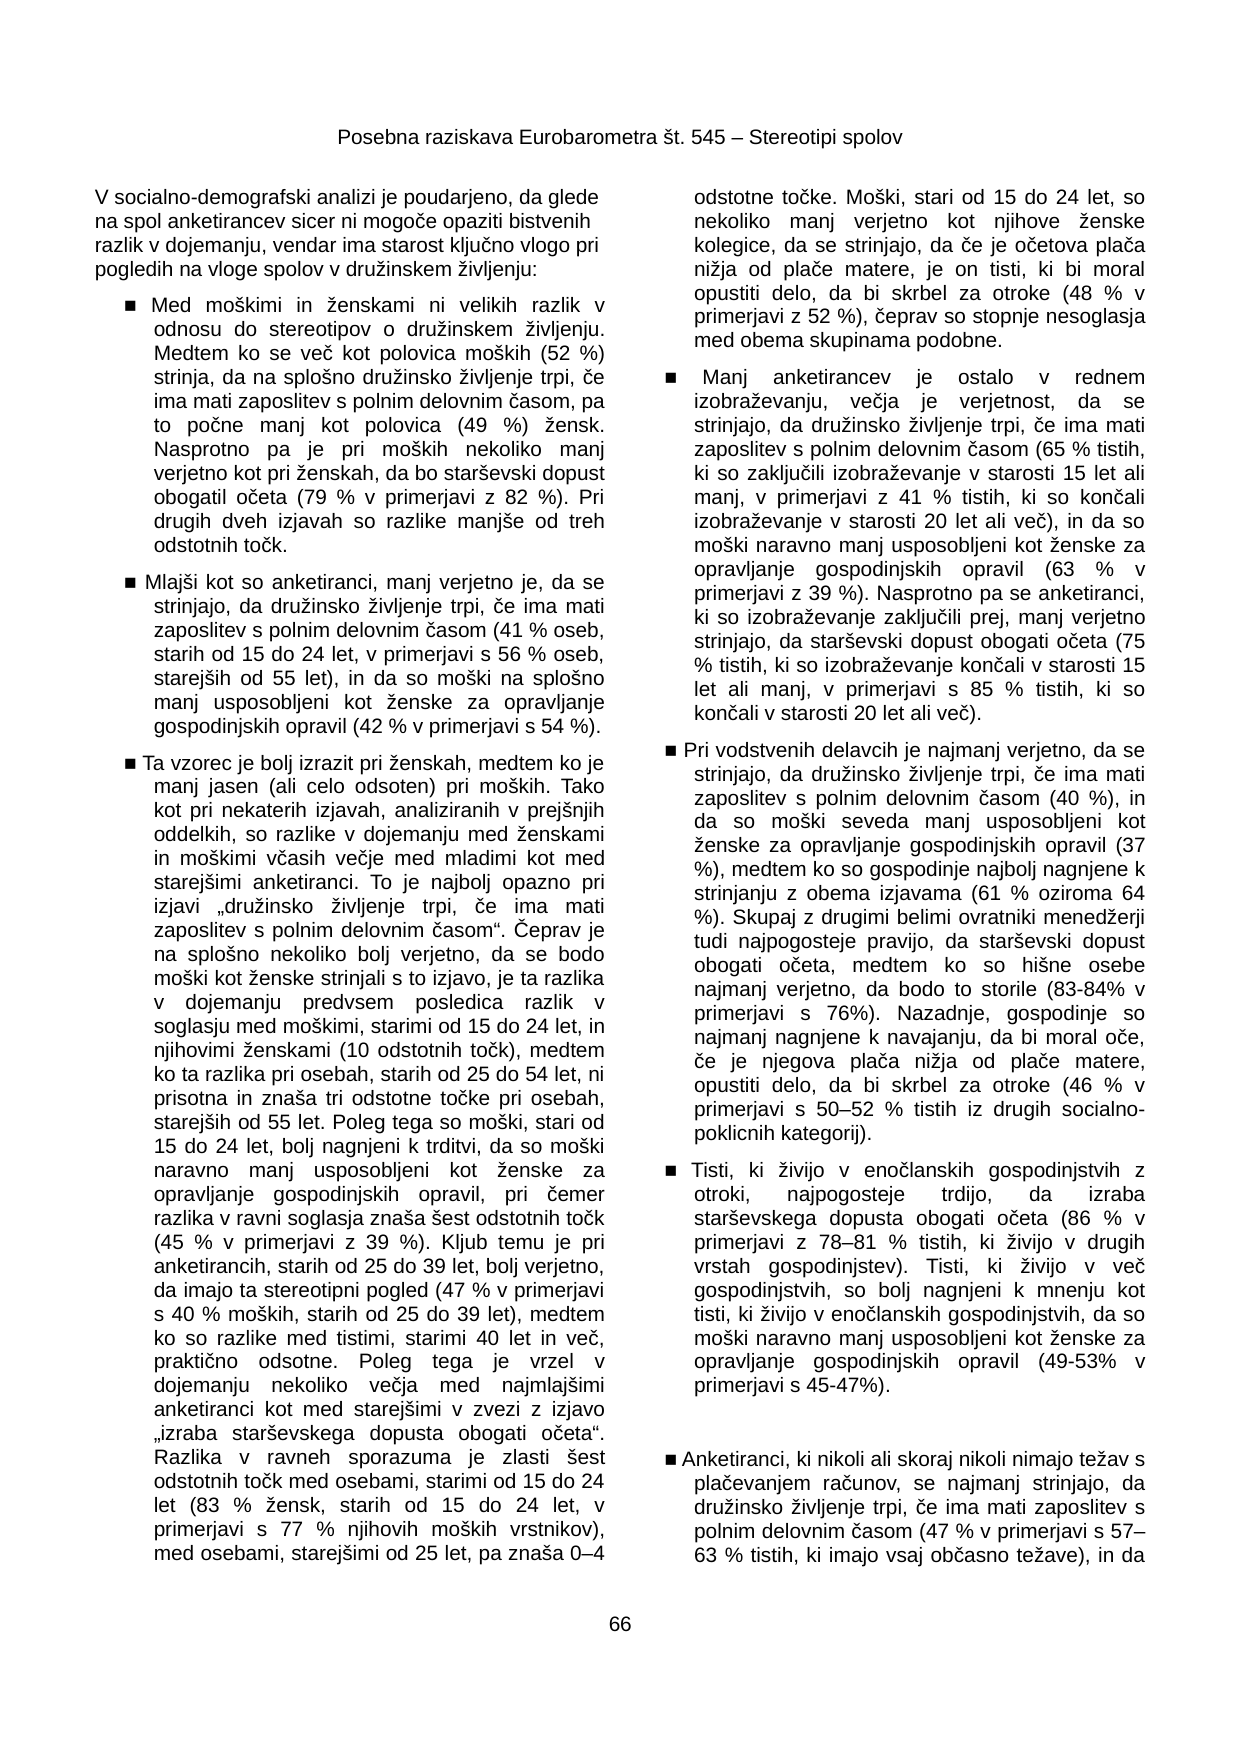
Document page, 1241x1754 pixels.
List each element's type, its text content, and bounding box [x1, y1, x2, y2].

text ■ Ta vzorec je bolj izrazit pri ženskah, medtem ko je manj jasen (ali celo odsoten) pri moških. Tako kot pri nekaterih izjavah, analiziranih v prejšnjih oddelkih, so razlike v dojemanju med ženskami in moškimi včasih večje med mladimi kot med starejšimi anketiranci. To je najbolj opazno pri izjavi „družinsko življenje trpi, če ima mati zaposlitev s polnim delovnim časom“. Čeprav je na splošno nekoliko bolj verjetno, da se bodo moški kot ženske strinjali s to izjavo, je ta razlika v dojemanju predvsem posledica razlik v soglasju med moškimi, starimi od 15 do 24 let, in njihovimi ženskami (10 odstotnih točk), medtem ko ta razlika pri osebah, starih od 25 do 54 let, ni prisotna in znaša tri odstotne točke pri osebah, starejših od 55 let. Poleg tega so moški, stari od 15 do 24 let, bolj nagnjeni k trditvi, da so moški naravno manj usposobljeni kot ženske za opravljanje gospodinjskih opravil, pri čemer razlika v ravni soglasja znaša šest odstotnih točk (45 % v primerjavi z 39 %). Kljub temu je pri anketirancih, starih od 25 do 39 let, bolj verjetno, da imajo ta stereotipni pogled (47 % v primerjavi s 40 % moških, starih od 25 do 39 let), medtem ko so razlike med tistimi, starimi 40 let in več, praktično odsotne. Poleg tega je vrzel v dojemanju nekoliko večja med najmlajšimi anketiranci kot med starejšimi v zvezi z izjavo „izraba starševskega dopusta obogati očeta“. Razlika v ravneh sporazuma je zlasti šest odstotnih točk med osebami, starimi od 15 do 24 let (83 % žensk, starih od 15 do 24 let, v primerjavi s 77 % njihovih moških vrstnikov), med osebami, starejšimi od 25 let, pa znaša 0–4 [124, 750, 605, 1565]
text V socialno-demografski analizi je poudarjeno, da glede na spol anketirancev sicer ni mogoče opaziti bistvenih razlik v dojemanju, vendar ima starost ključno vlogo pri pogledih na vloge spolov v družinskem življenju: [94, 184, 605, 280]
text ■ Med moškimi in ženskami ni velikih razlik v odnosu do stereotipov o družinskem življenju. Medtem ko se več kot polovica moških (52 %) strinja, da na splošno družinsko življenje trpi, če ima mati zaposlitev s polnim delovnim časom, pa to počne manj kot polovica (49 %) žensk. Nasprotno pa je pri moških nekoliko manj verjetno kot pri ženskah, da bo starševski dopust obogatil očeta (79 % v primerjavi z 82 %). Pri drugih dveh izjavah so razlike manjše od treh odstotnih točk. [124, 293, 605, 557]
text ■ Tisti, ki živijo v enočlanskih gospodinjstvih z otroki, najpogosteje trdijo, da izraba starševskega dopusta obogati očeta (86 % v primerjavi z 78–81 % tistih, ki živijo v drugih vrstah gospodinjstev). Tisti, ki živijo v več gospodinjstvih, so bolj nagnjeni k mnenju kot tisti, ki živijo v enočlanskih gospodinjstvih, da so moški naravno manj usposobljeni kot ženske za opravljanje gospodinjskih opravil (49-53% v primerjavi s 45-47%). [664, 1158, 1146, 1397]
text ■ Anketiranci, ki nikoli ali skoraj nikoli nimajo težav s plačevanjem računov, se najmanj strinjajo, da družinsko življenje trpi, če ima mati zaposlitev s polnim delovnim časom (47 % v primerjavi s 57–63 % tistih, ki imajo vsaj občasno težave), in da [664, 1447, 1146, 1567]
text ■ Mlajši kot so anketiranci, manj verjetno je, da se strinjajo, da družinsko življenje trpi, če ima mati zaposlitev s polnim delovnim časom (41 % oseb, starih od 15 do 24 let, v primerjavi s 56 % oseb, starejših od 55 let), in da so moški na splošno manj usposobljeni kot ženske za opravljanje gospodinjskih opravil (42 % v primerjavi s 54 %). [124, 570, 605, 737]
text ■ Manj anketirancev je ostalo v rednem izobraževanju, večja je verjetnost, da se strinjajo, da družinsko življenje trpi, če ima mati zaposlitev s polnim delovnim časom (65 % tistih, ki so zaključili izobraževanje v starosti 15 let ali manj, v primerjavi z 41 % tistih, ki so končali izobraževanje v starosti 20 let ali več), in da so moški naravno manj usposobljeni kot ženske za opravljanje gospodinjskih opravil (63 % v primerjavi z 39 %). Nasprotno pa se anketiranci, ki so izobraževanje zaključili prej, manj verjetno strinjajo, da starševski dopust obogati očeta (75 % tistih, ki so izobraževanje končali v starosti 15 let ali manj, v primerjavi s 85 % tistih, ki so končali v starosti 20 let ali več). [664, 365, 1146, 724]
text odstotne točke. Moški, stari od 15 do 24 let, so nekoliko manj verjetno kot njihove ženske kolegice, da se strinjajo, da če je očetova plača nižja od plače matere, je on tisti, ki bi moral opustiti delo, da bi skrbel za otroke (48 % v primerjavi z 52 %), čeprav so stopnje nesoglasja med obema skupinama podobne. [664, 184, 1146, 352]
text ■ Pri vodstvenih delavcih je najmanj verjetno, da se strinjajo, da družinsko življenje trpi, če ima mati zaposlitev s polnim delovnim časom (40 %), in da so moški seveda manj usposobljeni kot ženske za opravljanje gospodinjskih opravil (37 %), medtem ko so gospodinje najbolj nagnjene k strinjanju z obema izjavama (61 % oziroma 64 %). Skupaj z drugimi belimi ovratniki menedžerji tudi najpogosteje pravijo, da starševski dopust obogati očeta, medtem ko so hišne osebe najmanj verjetno, da bodo to storile (83-84% v primerjavi s 76%). Nazadnje, gospodinje so najmanj nagnjene k navajanju, da bi moral oče, če je njegova plača nižja od plače matere, opustiti delo, da bi skrbel za otroke (46 % v primerjavi s 50–52 % tistih iz drugih socialno-poklicnih kategorij). [664, 737, 1146, 1145]
